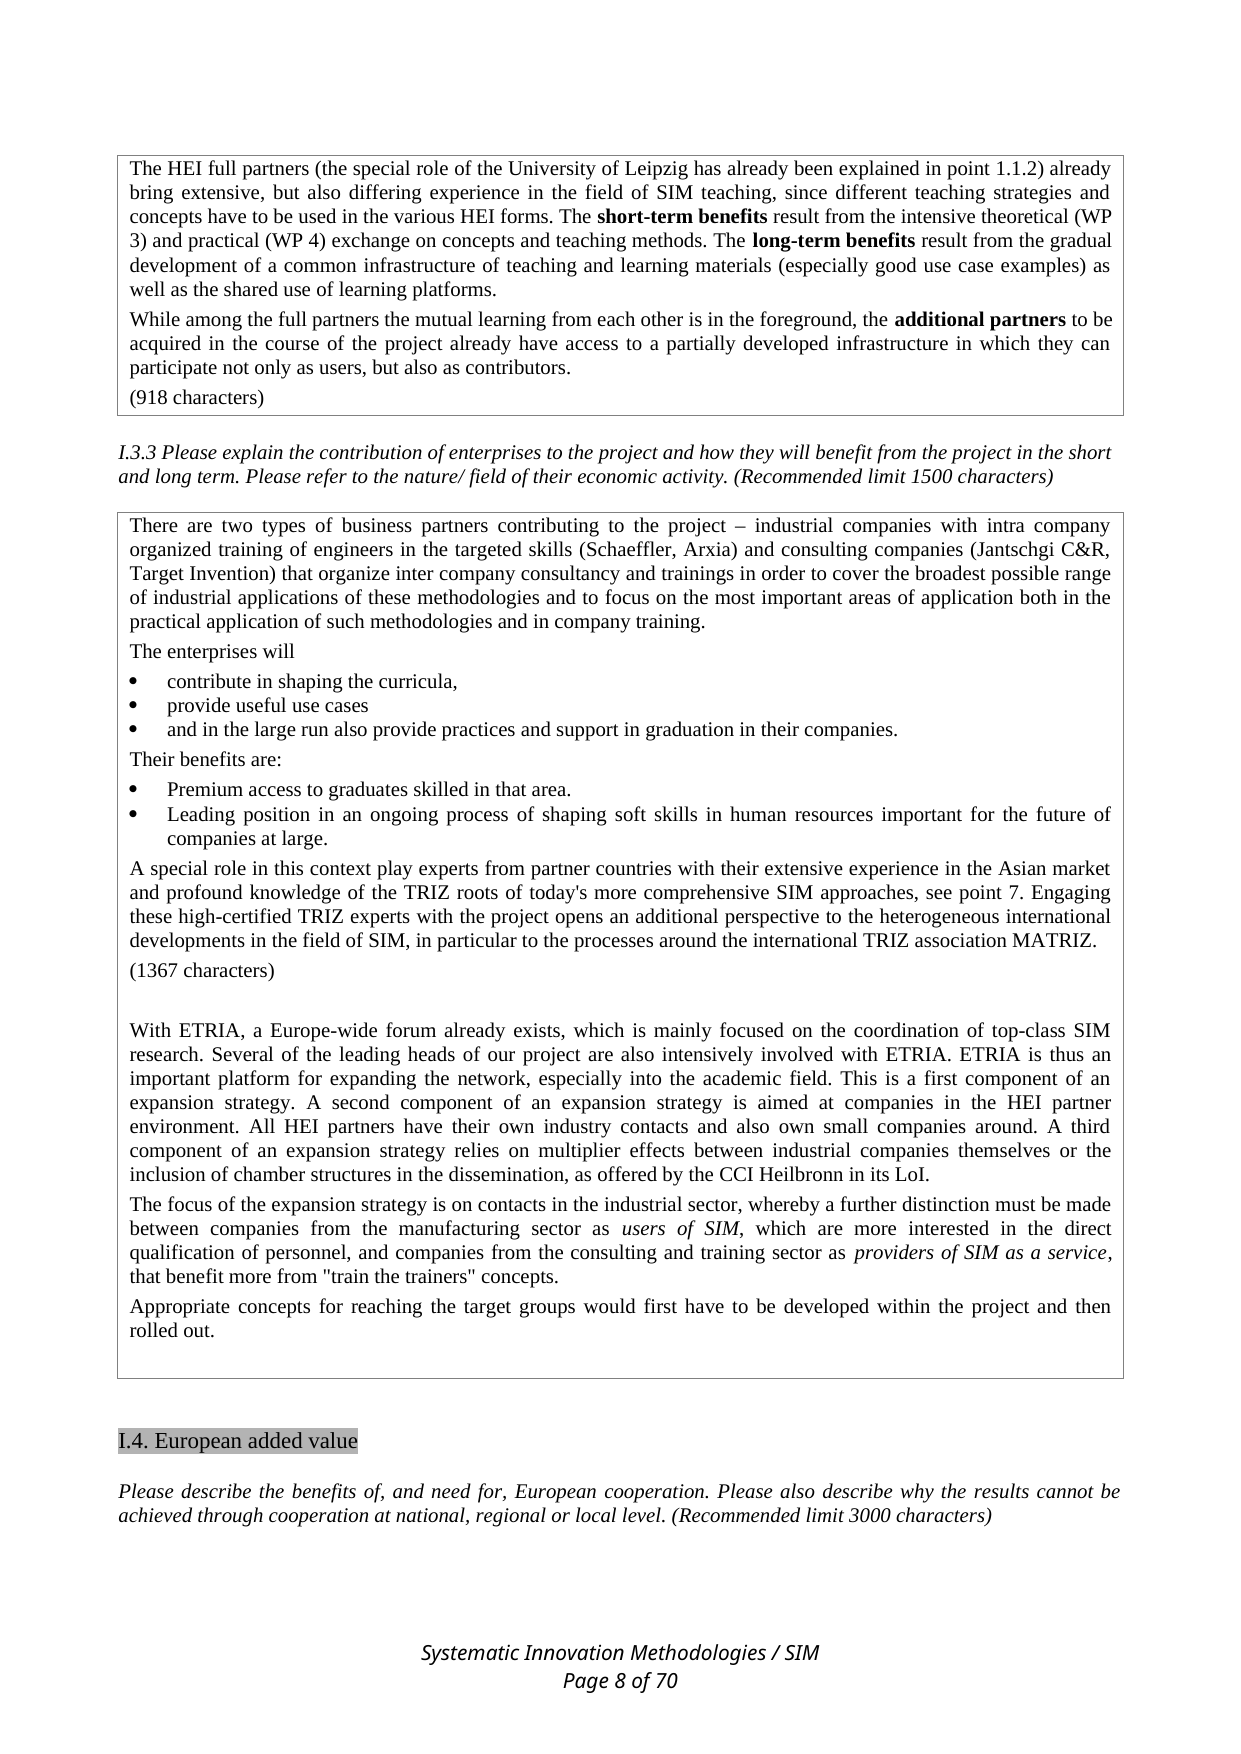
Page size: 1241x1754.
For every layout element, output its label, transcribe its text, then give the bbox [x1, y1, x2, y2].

table_header There are two types of business partners contributing to the project – industrial companies with intra company organized training of engineers in the targeted skills (Schaeffler, Arxia) and consulting companies (Jantschgi C&R, Target Invention) that organize inter company consultancy and trainings in order to cover the broadest possible range of industrial applications of these methodologies and to focus on the most important areas of application both in the practical application of such methodologies and in company training. The enterprises will contribute in shaping the curricula, provide useful use cases and in the large run also provide practices and support in graduation in their companies. Their benefits are: Premium access to graduates skilled in that area. Leading position in an ongoing process of shaping soft skills in human resources important for the future of companies at large. A special role in this context play experts from partner countries with their extensive experience in the Asian market and profound knowledge of the TRIZ roots of today's more comprehensive SIM approaches, see point 7. Engaging these high-certified TRIZ experts with the project opens an additional perspective to the heterogeneous international developments in the field of SIM, in particular to the processes around the international TRIZ association MATRIZ. (1367 characters) With ETRIA, a Europe-wide forum already exists, which is mainly focused on the coordination of top-class SIM research. Several of the leading heads of our project are also intensively involved with ETRIA. ETRIA is thus an important platform for expanding the network, especially into the academic field. This is a first component of an expansion strategy. A second component of an expansion strategy is aimed at companies in the HEI partner environment. All HEI partners have their own industry contacts and also own small companies around. A third component of an expansion strategy relies on multiplier effects between industrial companies themselves or the inclusion of chamber structures in the dissemination, as offered by the CCI Heilbronn in its LoI. The focus of the expansion strategy is on contacts in the industrial sector, whereby a further distinction must be made between companies from the manufacturing sector as users of SIM, which are more interested in the direct qualification of personnel, and companies from the consulting and training sector as providers of SIM as a service, that benefit more from "train the trainers" concepts. Appropriate concepts for reaching the target groups would first have to be developed within the project and then rolled out. [118, 513, 1123, 1378]
table_header The HEI full partners (the special role of the University of Leipzig has already been explained in point 1.1.2) already bring extensive, but also differing experience in the field of SIM teaching, since different teaching strategies and concepts have to be used in the various HEI forms. The short-term benefits result from the intensive theoretical (WP 3) and practical (WP 4) exchange on concepts and teaching methods. The long-term benefits result from the gradual development of a common infrastructure of teaching and learning materials (especially good use case examples) as well as the shared use of learning platforms. While among the full partners the mutual learning from each other is in the foreground, the additional partners to be acquired in the course of the project already have access to a partially developed infrastructure in which they can participate not only as users, but also as contributors. (918 characters) [118, 156, 1123, 415]
text I.4. European added value [118, 1427, 1122, 1454]
text I.3.3 Please explain the contribution of enterprises to the project and how they will benefit from the project in the short and long term. Please refer to the nature/ field of their economic activity. (Recommended limit 1500 characters) [118, 440, 1122, 488]
text Please describe the benefits of, and need for, European cooperation. Please also describe why the results cannot be achieved through cooperation at national, regional or local level. (Recommended limit 3000 characters) [118, 1479, 1122, 1527]
